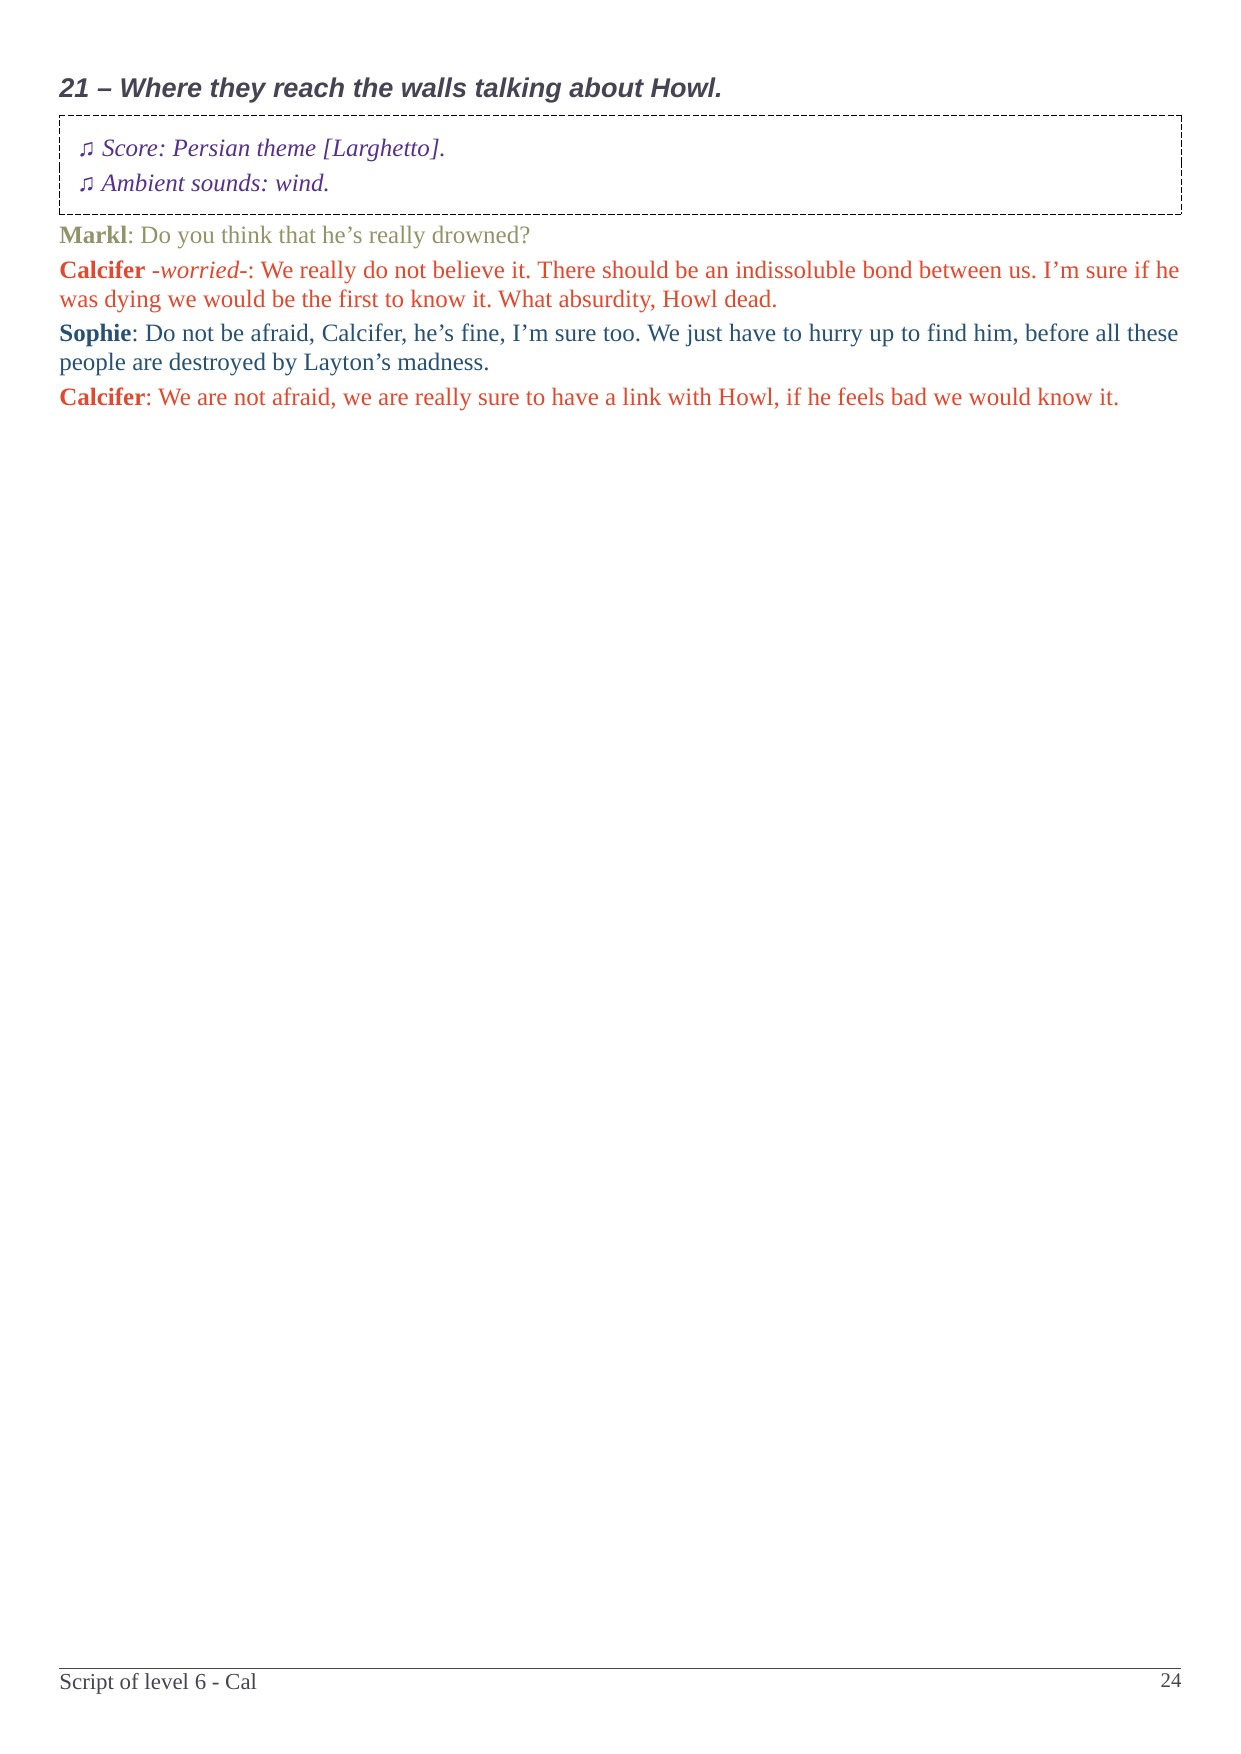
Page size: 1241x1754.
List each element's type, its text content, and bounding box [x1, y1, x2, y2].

subtitle 21 – Where they reach the walls talking about Howl. [59, 72, 1181, 103]
text Markl: Do you think that he’s really drowned? [59, 220, 1181, 249]
text Calcifer -worried-: We really do not believe it. There should be an indissoluble bond between us. I’m sure if he was dying we would be the first to know it. What absurdity, Howl dead. [59, 255, 1181, 312]
text Calcifer: We are not afraid, we are really sure to have a link with Howl, if he feels bad we would know it. [59, 382, 1181, 411]
text ♫ Ambient sounds: wind. [59, 150, 1181, 214]
text ♫ Score: Persian theme [Larghetto]. [59, 115, 1181, 150]
text Sophie: Do not be afraid, Calcifer, he’s fine, I’m sure too. We just have to hurry up to find him, before all these people are destroyed by Layton’s madness. [59, 318, 1181, 376]
